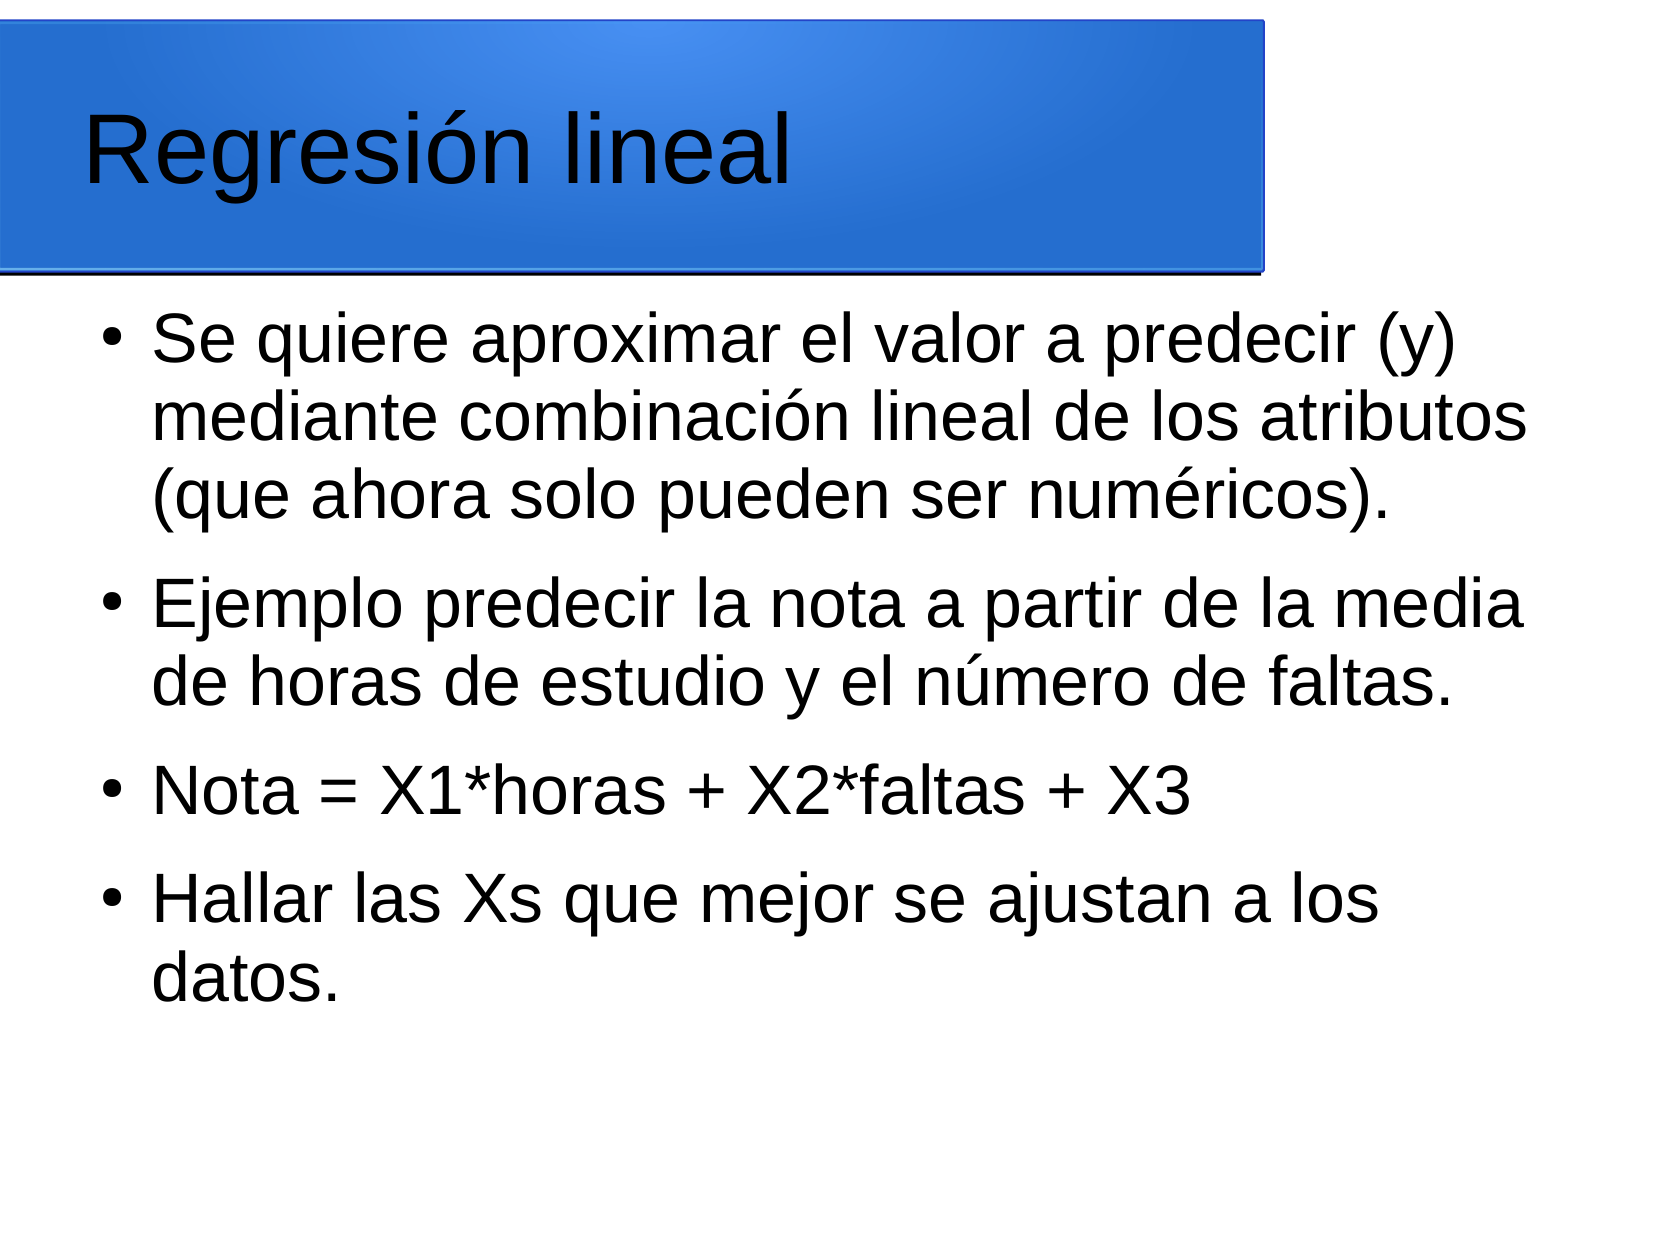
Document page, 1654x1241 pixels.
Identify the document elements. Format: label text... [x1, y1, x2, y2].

list Se quiere aproximar el valor a predecir (y) mediante combinación lineal de los atributos (que ahora solo pueden ser numéricos). Ejemplo predecir la nota a partir de la media de horas de estudio y el número de faltas. Nota = X1*horas + X2*faltas + X3 Hallar las Xs que mejor se ajustan a los datos. [82, 299, 1571, 1019]
title Regresión lineal [82, 47, 1235, 252]
